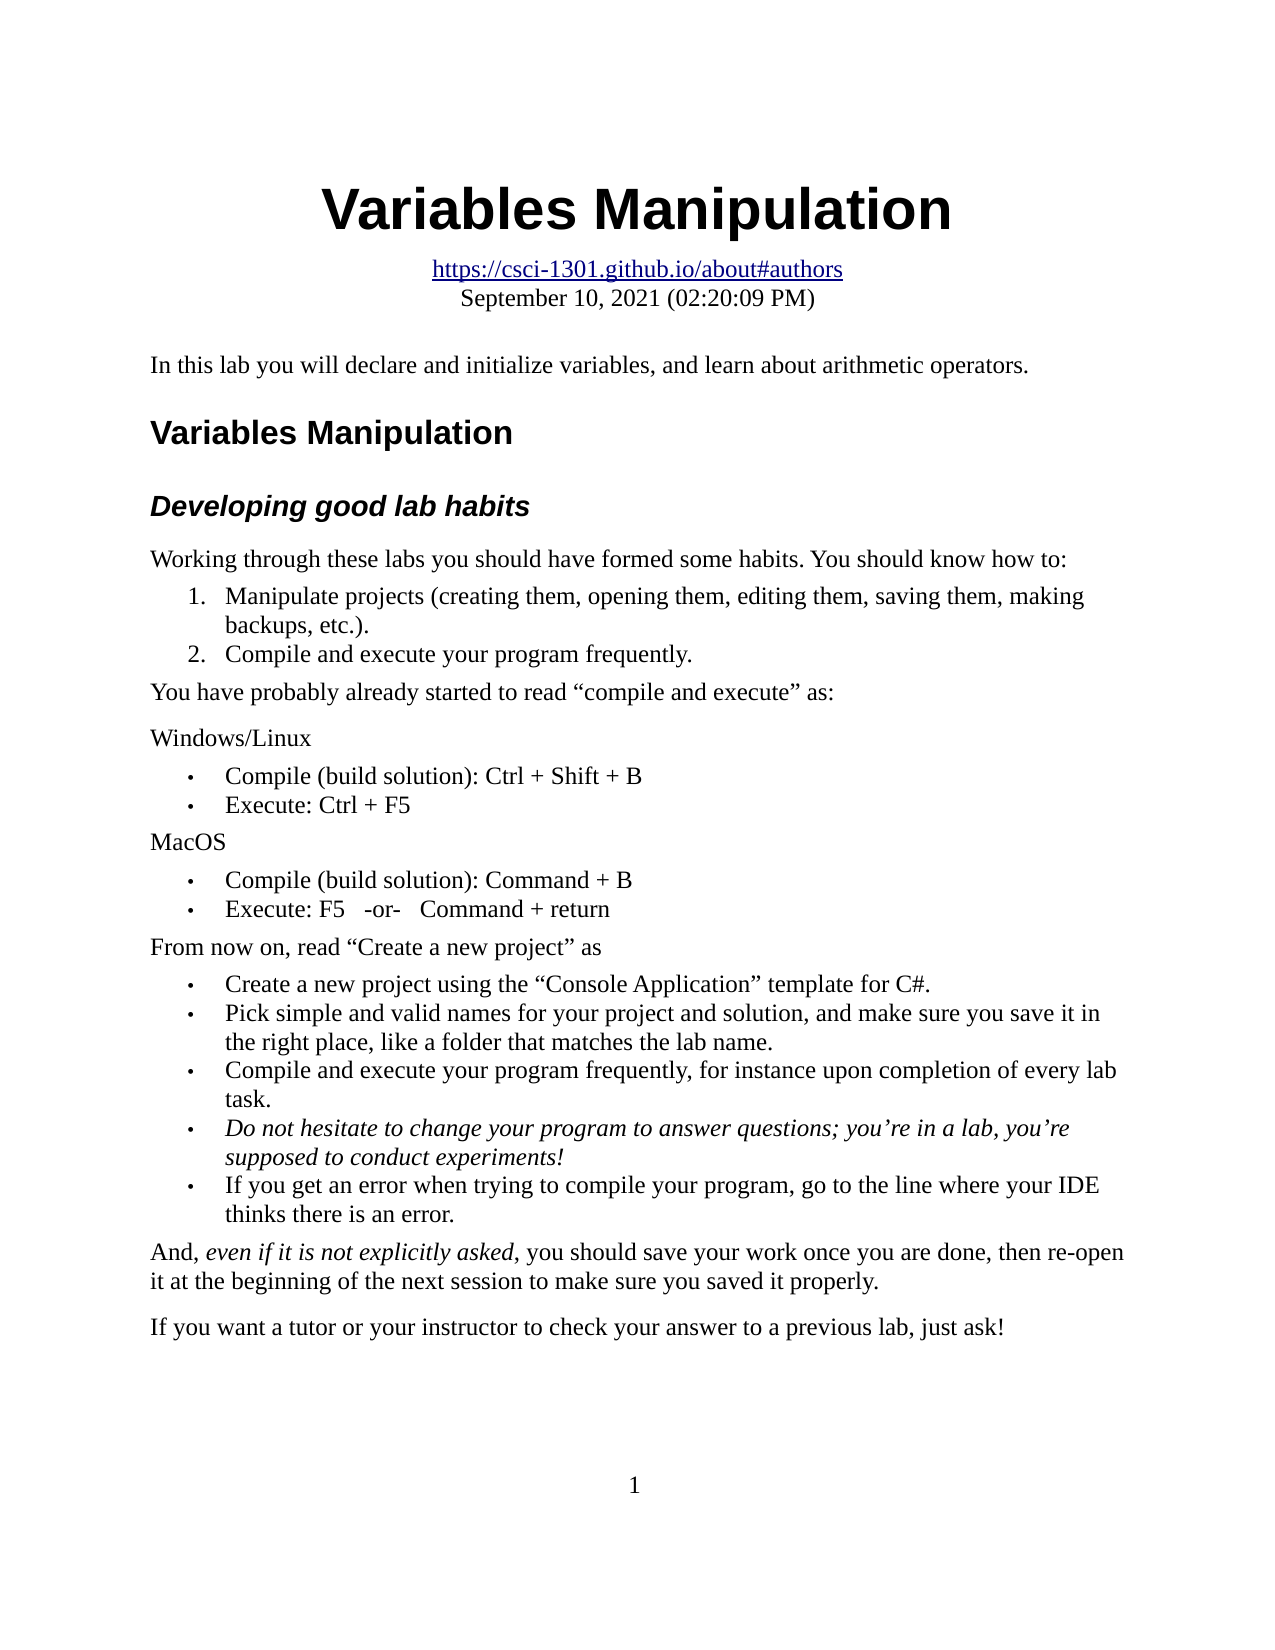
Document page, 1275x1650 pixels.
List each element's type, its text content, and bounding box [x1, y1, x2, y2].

list Create a new project using the “Console Application” template for C#. [187, 969, 1125, 998]
subtitle Developing good lab habits [150, 489, 1125, 522]
text September 10, 2021 (02:20:09 PM) [150, 283, 1125, 312]
text You have probably already started to read “compile and execute” as: [150, 677, 1125, 705]
subtitle Variables Manipulation [150, 412, 1125, 451]
list Compile (build solution): Ctrl + Shift + B [187, 761, 1125, 790]
text And, even if it is not explicitly asked, you should save your work once you are done, then re-open it at the beginning of the next session to make sure you saved it properly. [150, 1237, 1125, 1294]
text From now on, read “Create a new project” as [150, 932, 1125, 960]
list Compile and execute your program frequently. [187, 639, 1125, 668]
list Execute: F5 -or- Command + return [187, 894, 1125, 923]
list Execute: Ctrl + F5 [187, 790, 1125, 818]
text MacOS [150, 827, 1125, 856]
text In this lab you will declare and initialize variables, and learn about arithmetic operators. [150, 350, 1125, 378]
text https://csci-1301.github.io/about#authors [150, 254, 1125, 283]
list Compile and execute your program frequently, for instance upon completion of every lab task. [187, 1056, 1125, 1113]
text Working through these labs you should have formed some habits. You should know how to: [150, 544, 1125, 572]
text Windows/Linux [150, 723, 1125, 752]
list Manipulate projects (creating them, opening them, editing them, saving them, making backups, etc.). [187, 581, 1125, 639]
text If you want a tutor or your instructor to check your answer to a previous lab, just ask! [150, 1312, 1125, 1341]
title Variables Manipulation [150, 175, 1125, 242]
list Compile (build solution): Command + B [187, 865, 1125, 894]
list Do not hesitate to change your program to answer questions; you’re in a lab, you’re supposed to conduct experiments! [187, 1113, 1125, 1171]
list Pick simple and valid names for your project and solution, and make sure you save it in the right place, like a folder that matches the lab name. [187, 998, 1125, 1056]
list If you get an error when trying to compile your program, go to the line where your IDE thinks there is an error. [187, 1171, 1125, 1228]
